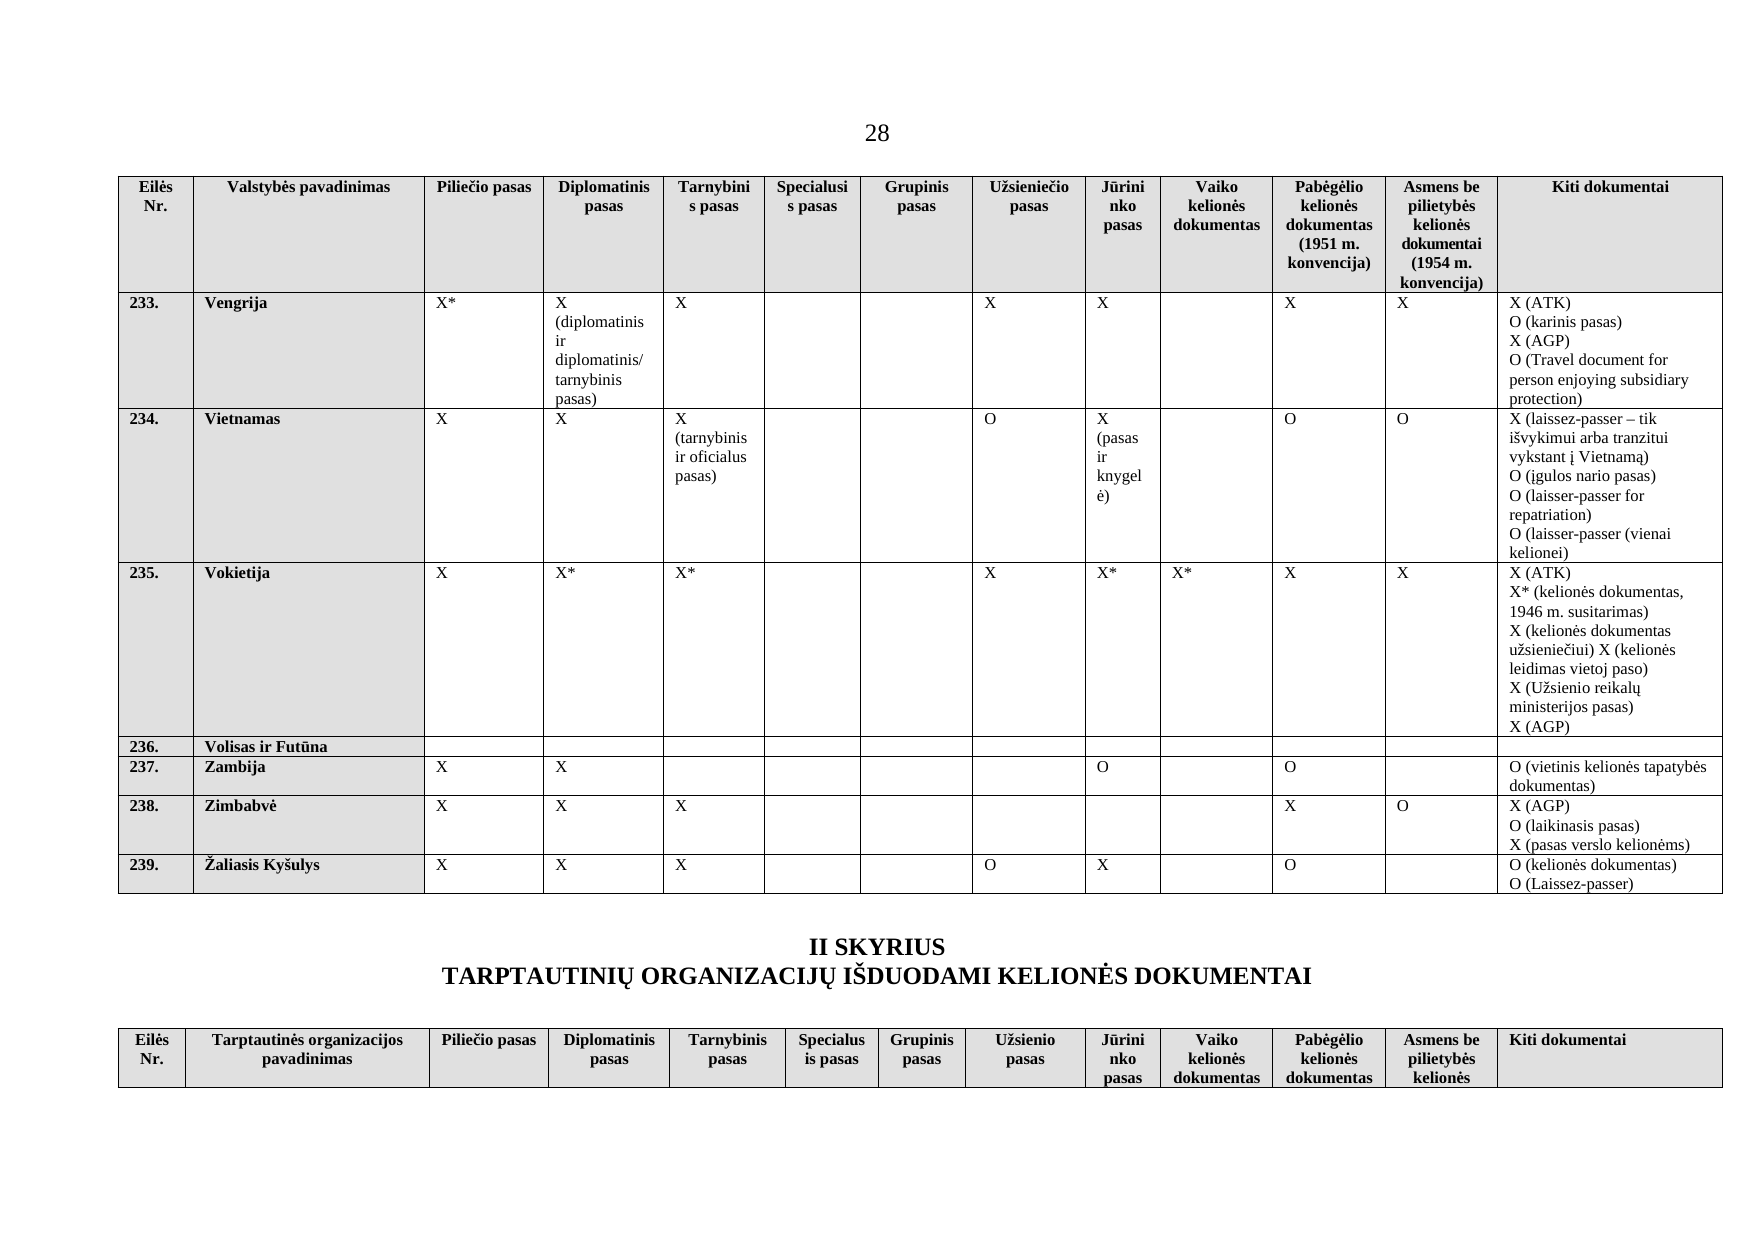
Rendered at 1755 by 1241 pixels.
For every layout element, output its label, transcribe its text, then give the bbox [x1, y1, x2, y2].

table_cell X [664, 855, 764, 893]
table_cell X [1386, 293, 1497, 408]
table_cell X (tarnybinis ir oficialus pasas) [664, 409, 764, 562]
table_cell X (ATK) X* (kelionės dokumentas, 1946 m. susitarimas) X (kelionės dokumentas užsieniečiui) X (kelionės leidimas vietoj paso) X (Užsienio reikalų ministerijos pasas) X (AGP) [1498, 563, 1722, 736]
table_header Grupinis pasas [861, 177, 972, 292]
table_cell [1161, 737, 1272, 756]
table_cell Žaliasis Kyšulys [194, 855, 424, 893]
table_cell [1161, 293, 1272, 408]
table_cell [1086, 796, 1160, 854]
table_header Vaiko kelionės dokumentas [1161, 1029, 1272, 1087]
table_cell [861, 737, 972, 756]
table_header Diplomatinis pasas [549, 1029, 669, 1087]
table_cell O [1386, 409, 1497, 562]
text TARPTAUTINIŲ ORGANIZACIJŲ IŠDUODAMI KELIONĖS DOKUMENTAI [118, 961, 1636, 990]
table_header Tarnybinis pasas [670, 1029, 785, 1087]
table_cell [1386, 855, 1497, 893]
table_cell 238. [119, 796, 193, 854]
table_cell 235. [119, 563, 193, 736]
table_cell [1386, 757, 1497, 795]
table_cell [973, 757, 1085, 795]
table_header Vaiko kelionės dokumentas [1161, 177, 1272, 292]
table_cell [973, 737, 1085, 756]
table_cell X (AGP) O (laikinasis pasas) X (pasas verslo kelionėms) [1498, 796, 1722, 854]
table_cell [765, 855, 860, 893]
table_cell [425, 737, 543, 756]
table_cell [664, 757, 764, 795]
table_cell X (ATK) O (karinis pasas) X (AGP) O (Travel document for person enjoying subsidiary protection) [1498, 293, 1722, 408]
table_cell X [425, 796, 543, 854]
table_cell [1161, 796, 1272, 854]
table_cell [1161, 757, 1272, 795]
table_header Piliečio pasas [425, 177, 543, 292]
table_cell [861, 855, 972, 893]
table_cell O [973, 855, 1085, 893]
table_cell [1273, 737, 1385, 756]
table_cell O (kelionės dokumentas) O (Laissez-passer) [1498, 855, 1722, 893]
table_cell 234. [119, 409, 193, 562]
table_cell X [1086, 855, 1160, 893]
table_header Užsieniečio pasas [973, 177, 1085, 292]
table_cell 233. [119, 293, 193, 408]
table_header Pabėgėlio kelionės dokumentas [1273, 1029, 1385, 1087]
table_cell [765, 796, 860, 854]
table_header Kiti dokumentai [1498, 1029, 1722, 1087]
table_header Asmens be pilietybės kelionės dokumentai (1954 m. konvencija) [1386, 177, 1497, 292]
table_cell [861, 757, 972, 795]
table_cell [765, 563, 860, 736]
table_cell [1161, 409, 1272, 562]
table_header Eilės Nr. [119, 1029, 185, 1087]
table_cell X [425, 855, 543, 893]
table_header Asmens be pilietybės kelionės [1386, 1029, 1497, 1087]
table_header Jūrininko pasas [1086, 177, 1160, 292]
table_cell 237. [119, 757, 193, 795]
table_cell X [1386, 563, 1497, 736]
table_cell X [425, 409, 543, 562]
table_cell Vietnamas [194, 409, 424, 562]
table_cell X* [425, 293, 543, 408]
table_cell O (vietinis kelionės tapatybės dokumentas) [1498, 757, 1722, 795]
table_cell [1498, 737, 1722, 756]
table_cell [1386, 737, 1497, 756]
table_header Tarptautinės organizacijos pavadinimas [186, 1029, 429, 1087]
table_header Jūrininko pasas [1086, 1029, 1160, 1087]
table_header Užsienio pasas [966, 1029, 1085, 1087]
table_cell [765, 293, 860, 408]
table_cell [861, 796, 972, 854]
table_header Specialusis pasas [786, 1029, 878, 1087]
table_cell [973, 796, 1085, 854]
table_cell X* [664, 563, 764, 736]
table_cell X [1273, 796, 1385, 854]
table_cell [765, 757, 860, 795]
table_header Valstybės pavadinimas [194, 177, 424, 292]
table_cell O [1086, 757, 1160, 795]
table_cell X [425, 757, 543, 795]
table_cell X [1086, 293, 1160, 408]
table_cell O [1273, 757, 1385, 795]
table_header Tarnybinis pasas [664, 177, 764, 292]
table_header Grupinis pasas [879, 1029, 965, 1087]
table_cell [544, 737, 663, 756]
table_cell O [973, 409, 1085, 562]
table_cell X [425, 563, 543, 736]
table_cell X [664, 796, 764, 854]
table_cell X [544, 757, 663, 795]
table_cell X [544, 855, 663, 893]
table_header Piliečio pasas [430, 1029, 548, 1087]
table_cell [861, 293, 972, 408]
table_header Pabėgėlio kelionės dokumentas (1951 m. konvencija) [1273, 177, 1385, 292]
table_cell Vengrija [194, 293, 424, 408]
table_cell Zimbabvė [194, 796, 424, 854]
table_cell [1161, 855, 1272, 893]
table_header Diplomatinis pasas [544, 177, 663, 292]
table_cell Zambija [194, 757, 424, 795]
table_cell X [664, 293, 764, 408]
table_cell 236. [119, 737, 193, 756]
table_header Specialusis pasas [765, 177, 860, 292]
table_cell [664, 737, 764, 756]
table_cell X [544, 796, 663, 854]
table_cell [765, 737, 860, 756]
table_cell O [1386, 796, 1497, 854]
text II SKYRIUS [118, 932, 1636, 961]
table_cell X* [1086, 563, 1160, 736]
table_cell O [1273, 855, 1385, 893]
table_cell O [1273, 409, 1385, 562]
table_cell X* [544, 563, 663, 736]
table_cell X (pasas ir knygelė) [1086, 409, 1160, 562]
table_header Kiti dokumentai [1498, 177, 1722, 292]
table_cell [1086, 737, 1160, 756]
table_cell X [973, 293, 1085, 408]
table_cell Vokietija [194, 563, 424, 736]
table_cell 239. [119, 855, 193, 893]
table_cell X [544, 409, 663, 562]
table_cell X (diplomatinis ir diplomatinis/ tarnybinis pasas) [544, 293, 663, 408]
table_cell X [1273, 563, 1385, 736]
table_cell X* [1161, 563, 1272, 736]
table_cell X (laissez-passer – tik išvykimui arba tranzitui vykstant į Vietnamą) O (įgulos nario pasas) O (laisser-passer for repatriation) O (laisser-passer (vienai kelionei) [1498, 409, 1722, 562]
table_cell X [1273, 293, 1385, 408]
table_header Eilės Nr. [119, 177, 193, 292]
table_cell [765, 409, 860, 562]
table_cell Volisas ir Futūna [194, 737, 424, 756]
table_cell [861, 409, 972, 562]
table_cell [861, 563, 972, 736]
table_cell X [973, 563, 1085, 736]
